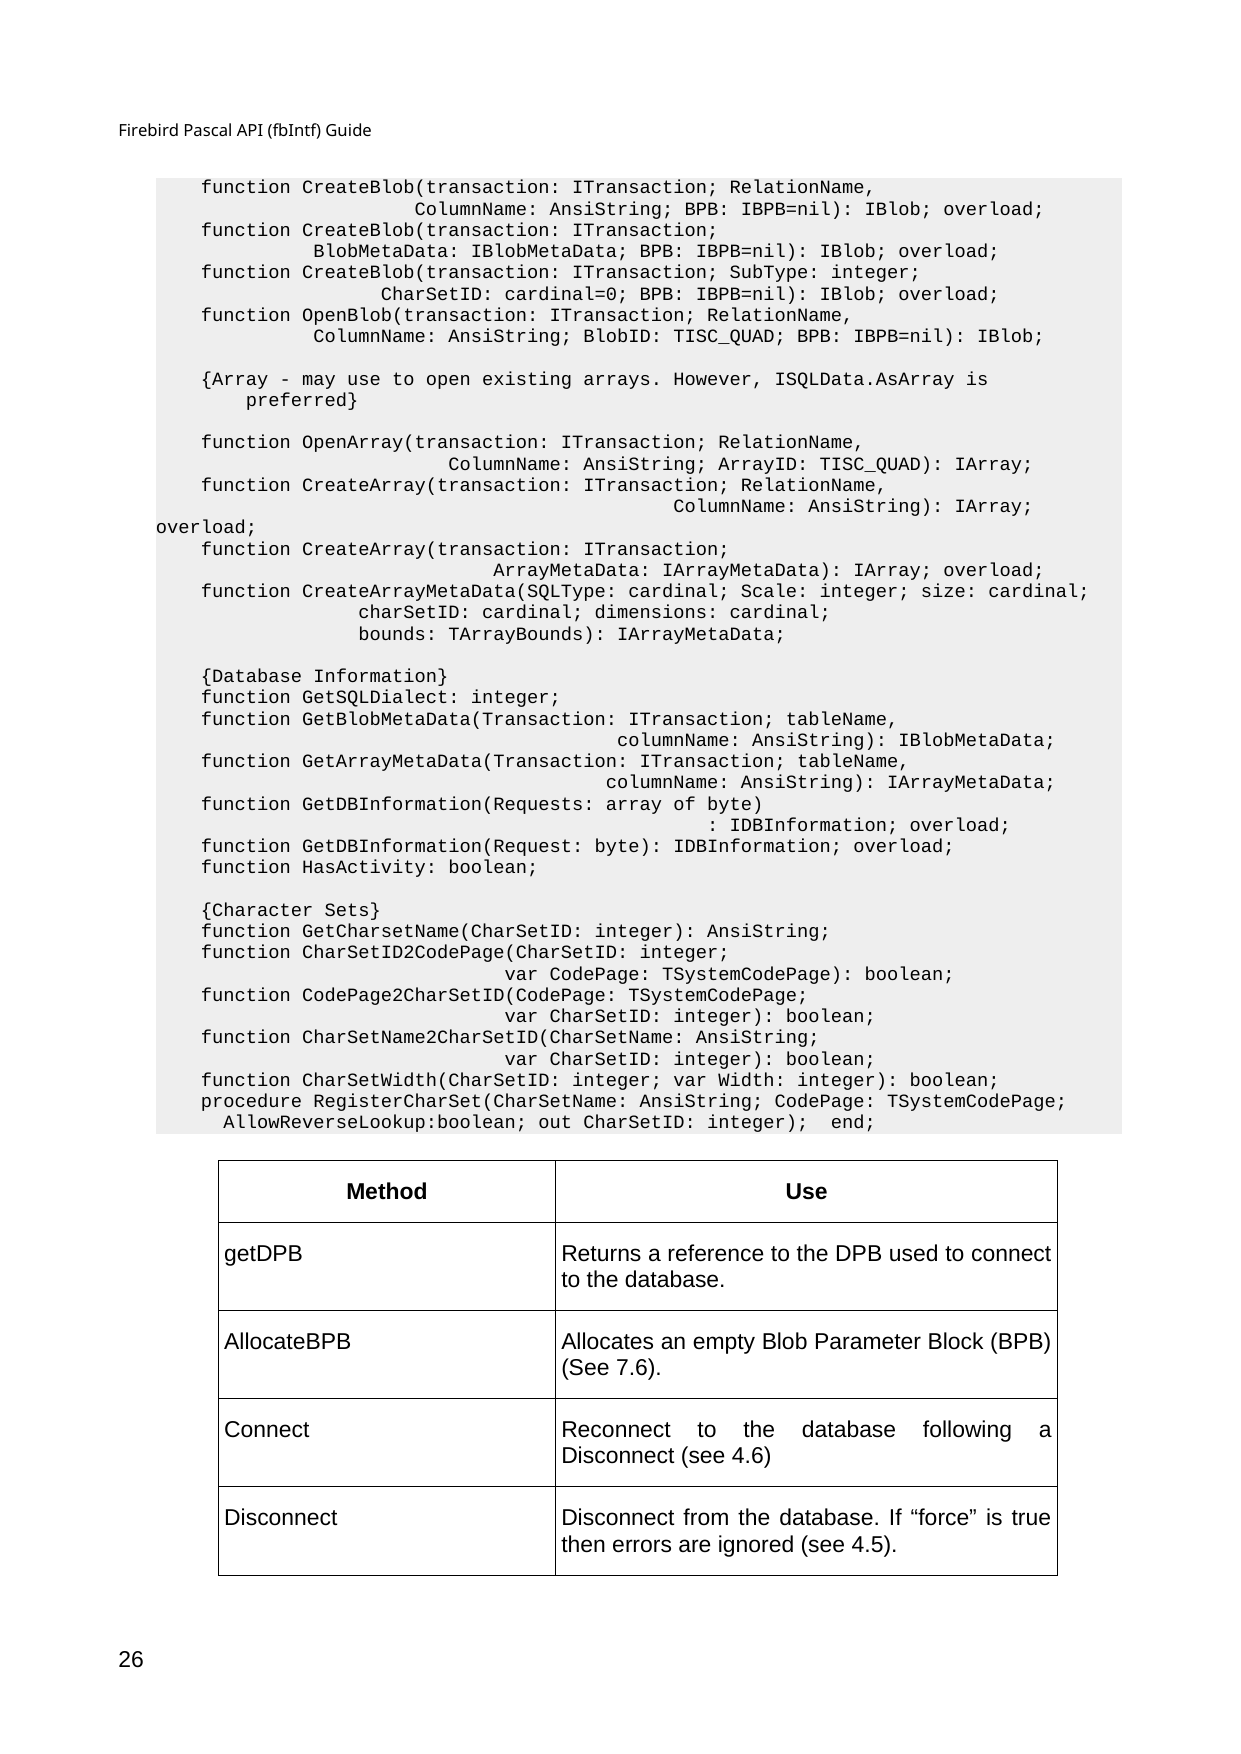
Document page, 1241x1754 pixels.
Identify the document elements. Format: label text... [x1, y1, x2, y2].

table_cell getDPB [219, 1223, 555, 1310]
text function GetSQLDialect: integer; [156, 688, 1122, 709]
text {Character Sets} [156, 901, 1122, 922]
text function OpenArray(transaction: ITransaction; RelationName, [156, 433, 1122, 454]
text function CreateBlob(transaction: ITransaction; RelationName, [156, 178, 1122, 199]
table_cell Disconnect from the database. If “force” is true then errors are ignored (see 4.5). [556, 1487, 1057, 1575]
text function CreateBlob(transaction: ITransaction; SubType: integer; [156, 263, 1122, 284]
table_header Method [219, 1161, 555, 1222]
text function GetBlobMetaData(Transaction: ITransaction; tableName, [156, 709, 1122, 731]
text AllowReverseLookup:boolean; out CharSetID: integer); end; [156, 1113, 1122, 1134]
text function GetDBInformation(Request: byte): IDBInformation; overload; [156, 837, 1122, 858]
text ColumnName: AnsiString; BlobID: TISC_QUAD; BPB: IBPB=nil): IBlob; [156, 327, 1122, 348]
text function CreateArray(transaction: ITransaction; RelationName, [156, 476, 1122, 497]
text function OpenBlob(transaction: ITransaction; RelationName, [156, 306, 1122, 327]
text ColumnName: AnsiString; BPB: IBPB=nil): IBlob; overload; [156, 199, 1122, 221]
text bounds: TArrayBounds): IArrayMetaData; [156, 624, 1122, 646]
table_cell Returns a reference to the DPB used to connect to the database. [556, 1223, 1057, 1310]
text {Array - may use to open existing arrays. However, ISQLData.AsArray is [156, 369, 1122, 391]
text BlobMetaData: IBlobMetaData; BPB: IBPB=nil): IBlob; overload; [156, 242, 1122, 263]
table_cell Connect [219, 1399, 555, 1486]
text function CodePage2CharSetID(CodePage: TSystemCodePage; [156, 986, 1122, 1007]
text function CharSetID2CodePage(CharSetID: integer; [156, 943, 1122, 964]
table_cell Allocates an empty Blob Parameter Block (BPB) (See 7.6). [556, 1311, 1057, 1398]
text function CreateBlob(transaction: ITransaction; [156, 221, 1122, 242]
text var CharSetID: integer): boolean; [156, 1049, 1122, 1071]
table_cell Disconnect [219, 1487, 555, 1575]
text var CharSetID: integer): boolean; [156, 1007, 1122, 1028]
text function CreateArray(transaction: ITransaction; [156, 539, 1122, 561]
text function CharSetName2CharSetID(CharSetName: AnsiString; [156, 1028, 1122, 1049]
text function CreateArrayMetaData(SQLType: cardinal; Scale: integer; size: cardinal; [156, 582, 1122, 603]
text function HasActivity: boolean; [156, 858, 1122, 879]
text : IDBInformation; overload; [156, 816, 1122, 837]
text charSetID: cardinal; dimensions: cardinal; [156, 603, 1122, 624]
text function GetArrayMetaData(Transaction: ITransaction; tableName, [156, 752, 1122, 773]
text function GetCharsetName(CharSetID: integer): AnsiString; [156, 922, 1122, 943]
text preferred} [156, 391, 1122, 412]
text ColumnName: AnsiString; ArrayID: TISC_QUAD): IArray; [156, 454, 1122, 476]
text CharSetID: cardinal=0; BPB: IBPB=nil): IBlob; overload; [156, 284, 1122, 306]
text procedure RegisterCharSet(CharSetName: AnsiString; CodePage: TSystemCodePage; [156, 1092, 1122, 1113]
text function CharSetWidth(CharSetID: integer; var Width: integer): boolean; [156, 1071, 1122, 1092]
text columnName: AnsiString): IBlobMetaData; [156, 731, 1122, 752]
table_cell AllocateBPB [219, 1311, 555, 1398]
table_header Use [556, 1161, 1057, 1222]
text {Database Information} [156, 667, 1122, 688]
text function GetDBInformation(Requests: array of byte) [156, 794, 1122, 816]
table_cell Reconnect to the database following a Disconnect (see 4.6) [556, 1399, 1057, 1486]
text ArrayMetaData: IArrayMetaData): IArray; overload; [156, 561, 1122, 582]
text columnName: AnsiString): IArrayMetaData; [156, 773, 1122, 794]
text var CodePage: TSystemCodePage): boolean; [156, 964, 1122, 986]
text ColumnName: AnsiString): IArray; overload; [156, 497, 1122, 539]
